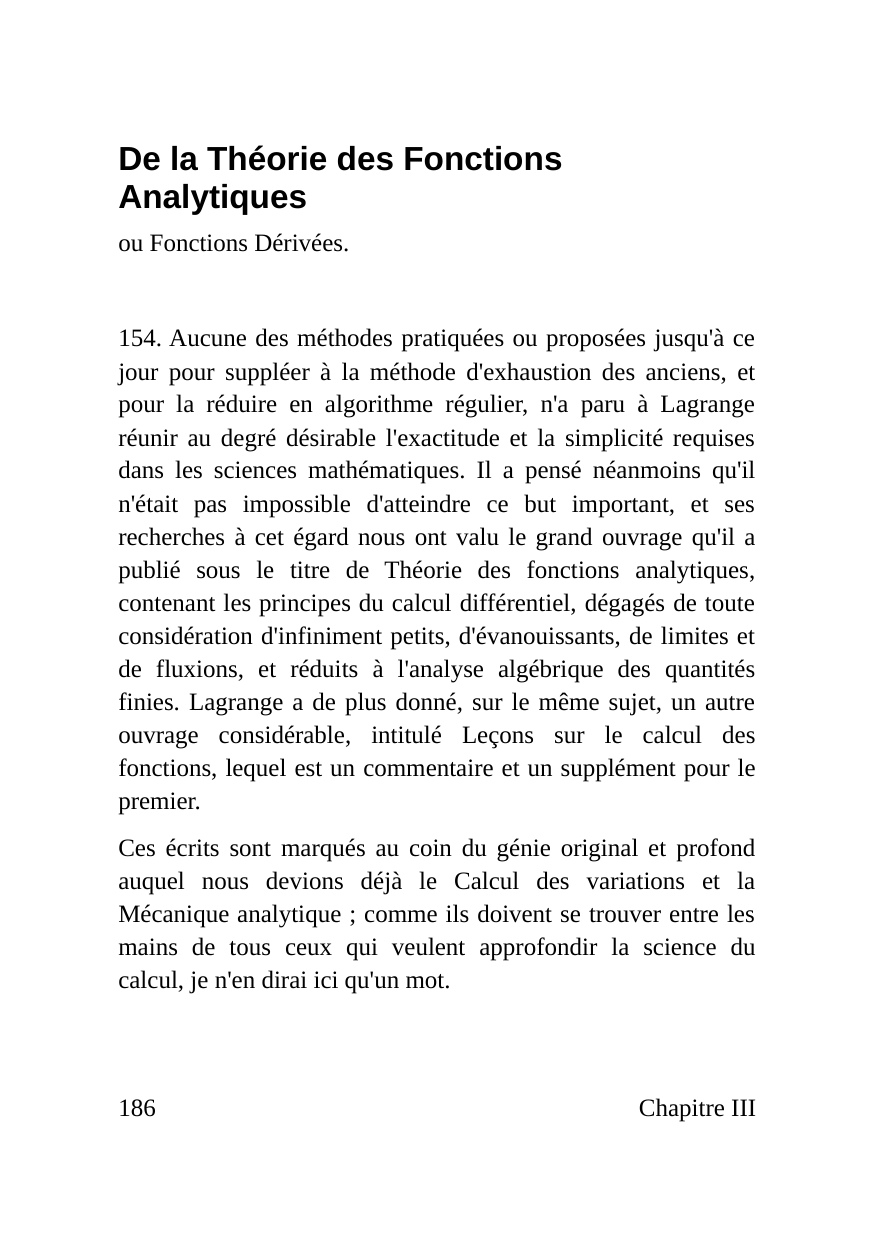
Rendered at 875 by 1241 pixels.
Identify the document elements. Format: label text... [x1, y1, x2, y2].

subtitle De la Théorie des Fonctions Analytiques [118, 139, 756, 216]
text Ces écrits sont marqués au coin du génie original et profond auquel nous devions déjà le Calcul des variations et la Mécanique analytique ; comme ils doivent se trouver entre les mains de tous ceux qui veulent approfondir la science du calcul, je n'en dirai ici qu'un mot. [118, 833, 756, 994]
text ou Fonctions Dérivées. [118, 228, 756, 257]
text 154. Aucune des méthodes pratiquées ou proposées jusqu'à ce jour pour suppléer à la méthode d'exhaustion des anciens, et pour la réduire en algorithme régulier, n'a paru à Lagrange réunir au degré désirable l'exactitude et la simplicité requises dans les sciences mathématiques. Il a pensé néanmoins qu'il n'était pas impossible d'atteindre ce but important, et ses recherches à cet égard nous ont valu le grand ouvrage qu'il a publié sous le titre de Théorie des fonctions analytiques, contenant les principes du calcul différentiel, dégagés de toute considération d'infiniment petits, d'évanouissants, de limites et de fluxions, et réduits à l'analyse algébrique des quantités finies. Lagrange a de plus donné, sur le même sujet, un autre ouvrage considérable, intitulé Leçons sur le calcul des fonctions, lequel est un commentaire et un supplément pour le premier. [118, 323, 756, 814]
